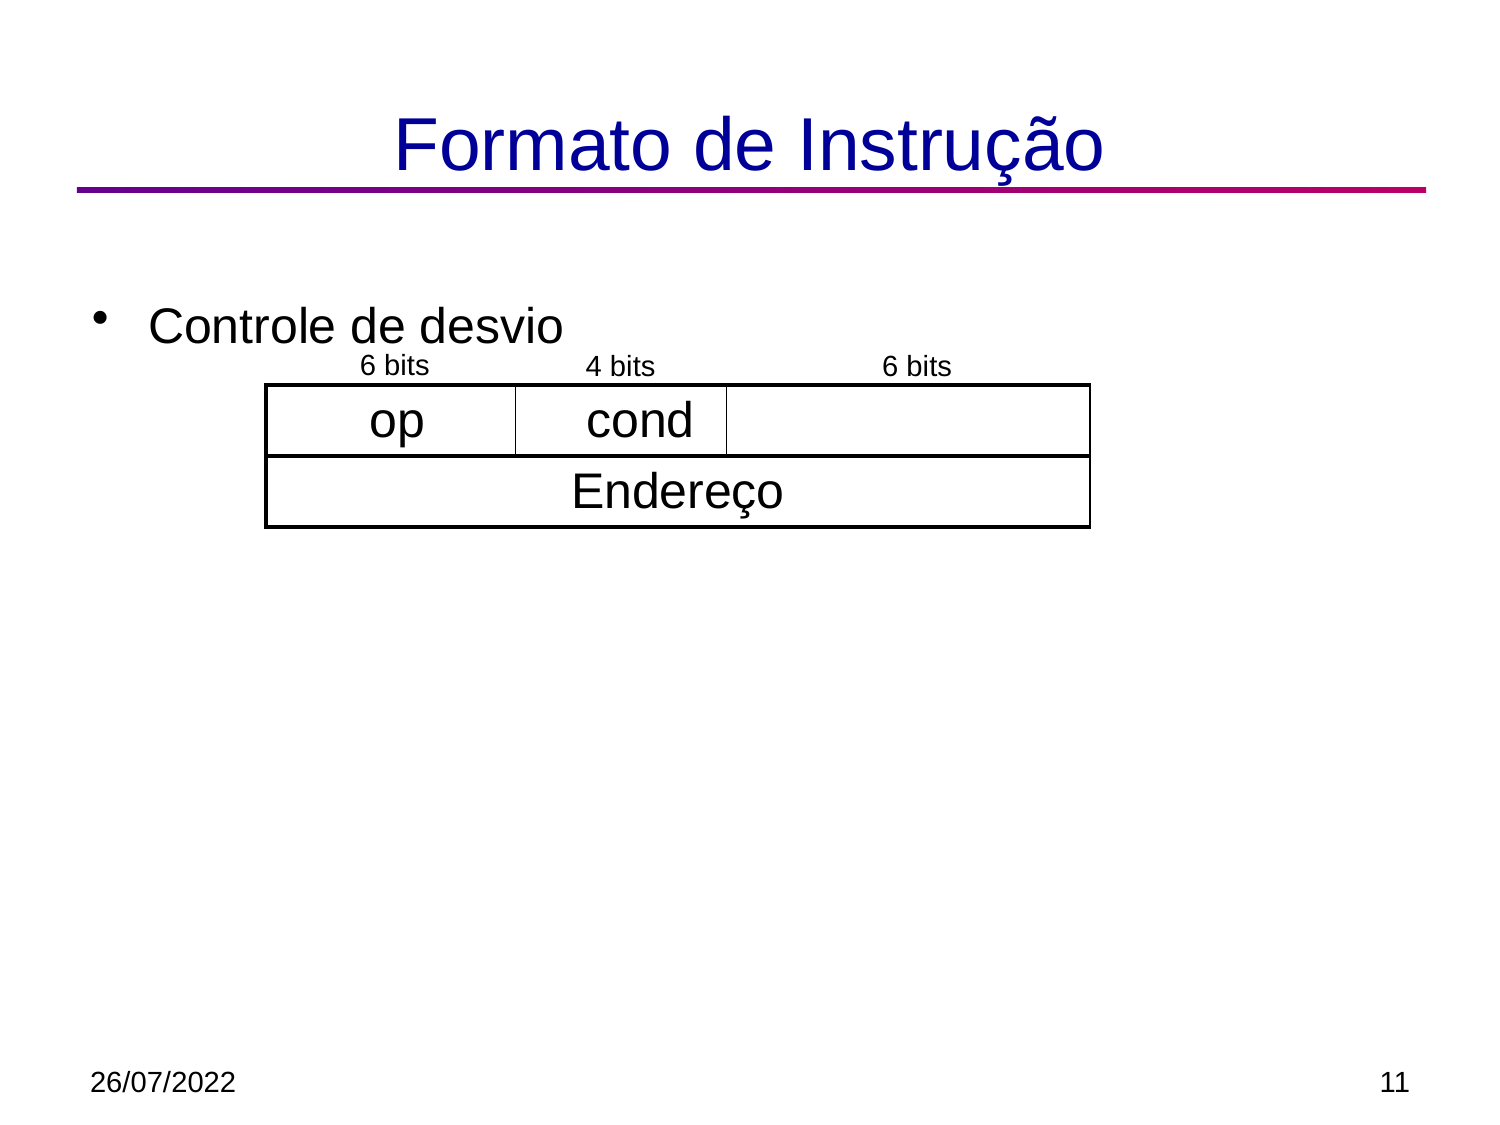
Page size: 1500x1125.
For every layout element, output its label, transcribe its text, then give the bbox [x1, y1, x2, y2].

table_cell Endereço [268, 458, 1089, 525]
title Formato de Instrução [76, 74, 1424, 193]
slide_number 26/07/2022 [75, 1055, 425, 1125]
table_header op [268, 387, 515, 454]
text_box 4 bits [570, 339, 712, 390]
slide_number [1074, 1055, 1425, 1125]
list Controle de desvio [76, 215, 1424, 1019]
table_header [727, 387, 1089, 454]
text_box 6 bits [345, 338, 445, 389]
table_header cond [516, 387, 726, 454]
text_box 6 bits [867, 339, 968, 390]
